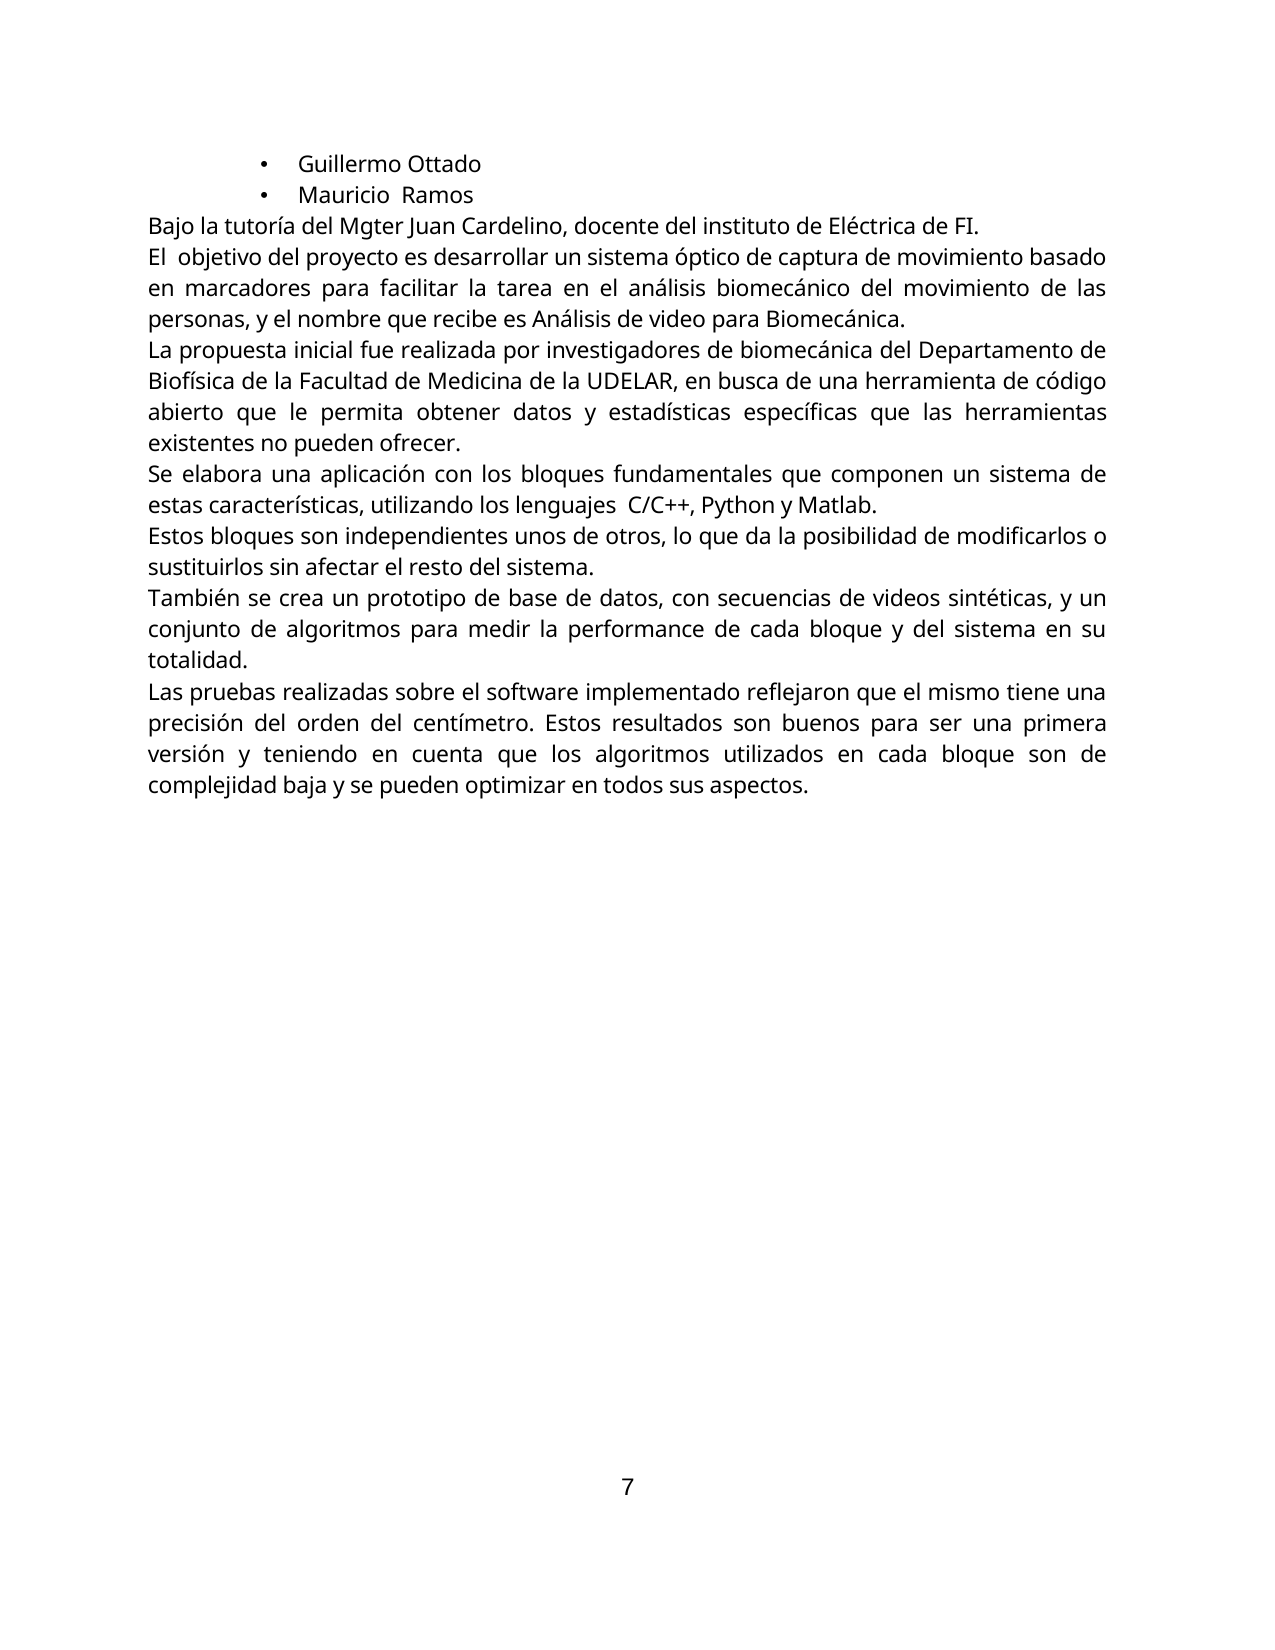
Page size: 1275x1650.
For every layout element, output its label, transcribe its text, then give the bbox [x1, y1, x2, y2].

text Estos bloques son independientes unos de otros, lo que da la posibilidad de modificarlos o sustituirlos sin afectar el resto del sistema. [148, 520, 1107, 582]
text El objetivo del proyecto es desarrollar un sistema óptico de captura de movimiento basado en marcadores para facilitar la tarea en el análisis biomecánico del movimiento de las personas, y el nombre que recibe es Análisis de video para Biomecánica. [148, 241, 1107, 334]
text Se elabora una aplicación con los bloques fundamentales que componen un sistema de estas características, utilizando los lenguajes C/C++, Python y Matlab. [148, 458, 1107, 520]
text La propuesta inicial fue realizada por investigadores de biomecánica del Departamento de Biofísica de la Facultad de Medicina de la UDELAR, en busca de una herramienta de código abierto que le permita obtener datos y estadísticas específicas que las herramientas existentes no pueden ofrecer. [148, 334, 1107, 458]
list Guillermo Ottado [260, 148, 1107, 179]
text También se crea un prototipo de base de datos, con secuencias de videos sintéticas, y un conjunto de algoritmos para medir la performance de cada bloque y del sistema en su totalidad. [148, 582, 1107, 675]
list Mauricio Ramos [260, 179, 1107, 210]
text Las pruebas realizadas sobre el software implementado reflejaron que el mismo tiene una precisión del orden del centímetro. Estos resultados son buenos para ser una primera versión y teniendo en cuenta que los algoritmos utilizados en cada bloque son de complejidad baja y se pueden optimizar en todos sus aspectos. [148, 675, 1107, 799]
text Bajo la tutoría del Mgter Juan Cardelino, docente del instituto de Eléctrica de FI. [148, 210, 1107, 241]
